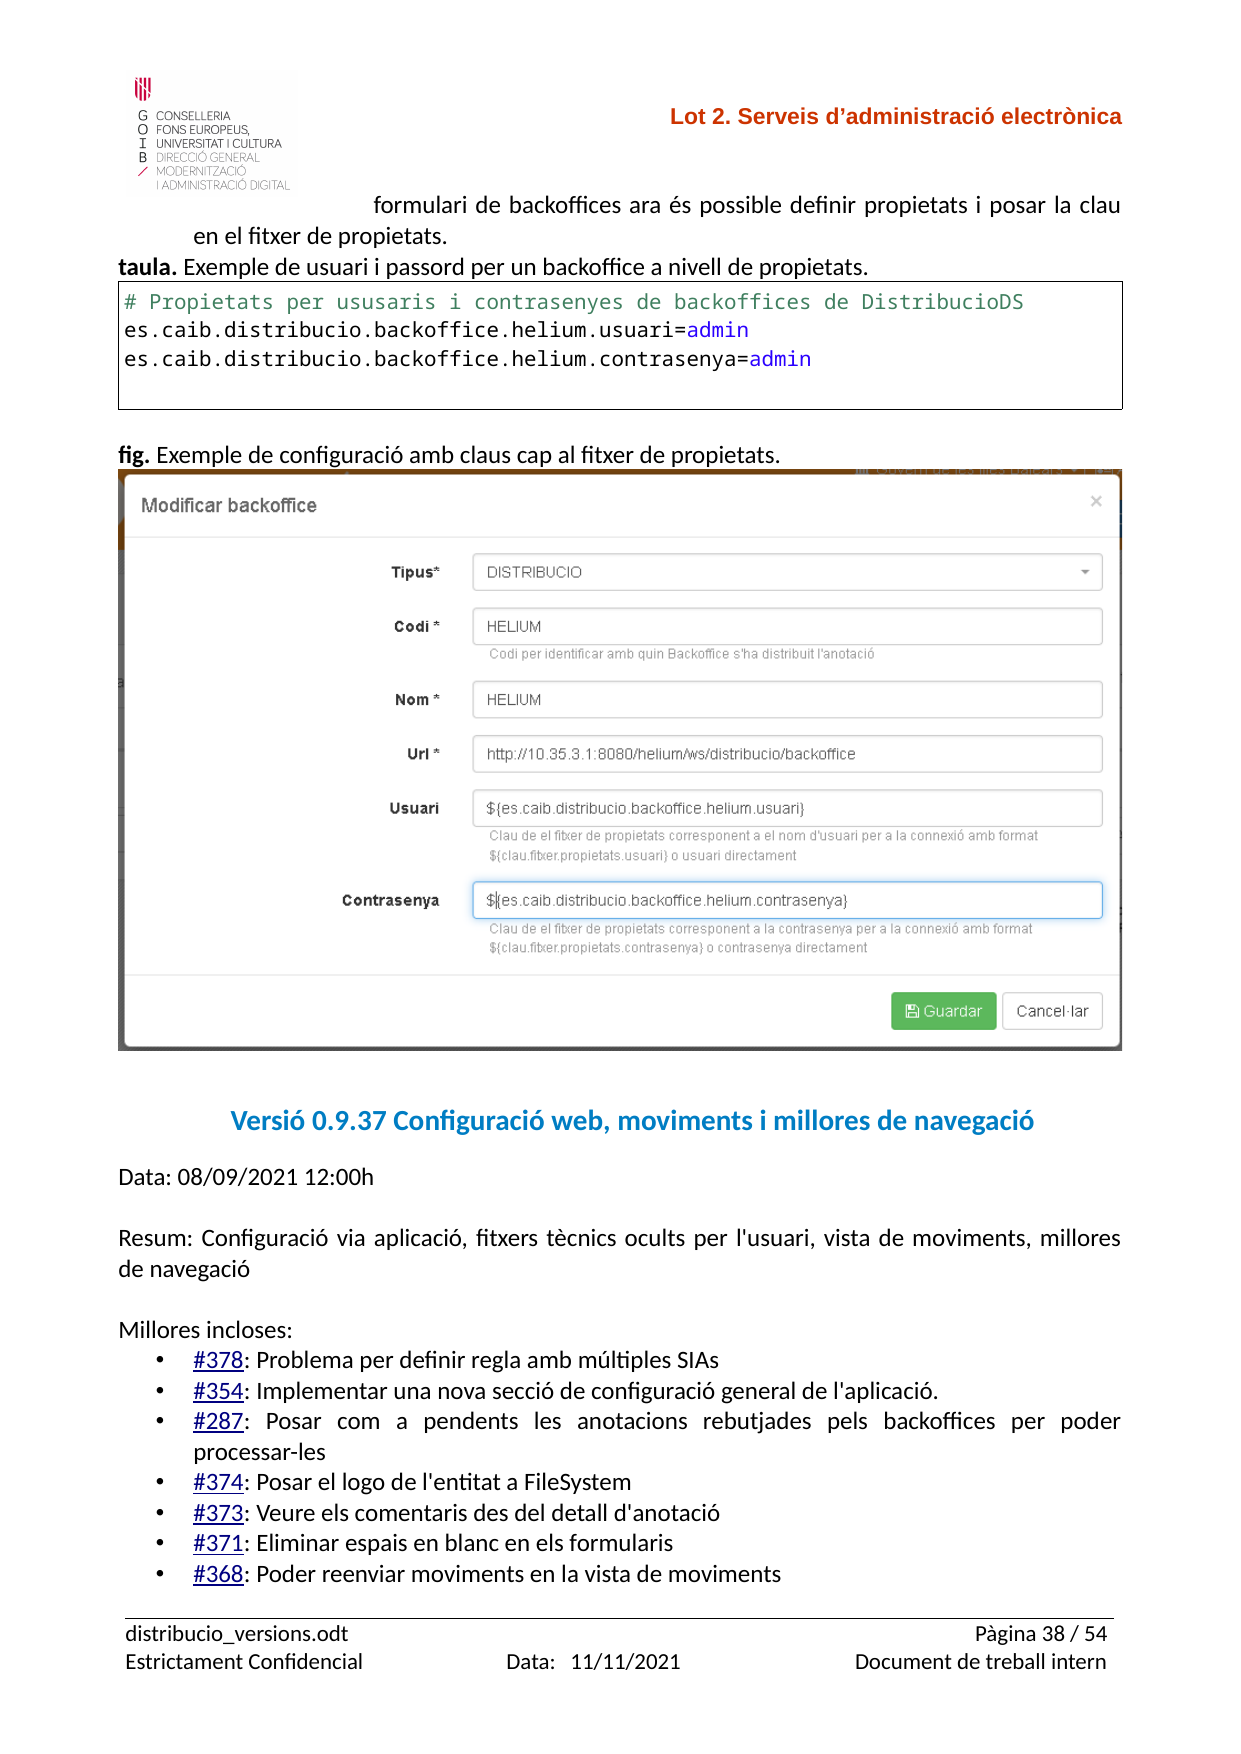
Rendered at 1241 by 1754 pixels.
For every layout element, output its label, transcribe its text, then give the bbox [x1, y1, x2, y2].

list #287: Posar com a pendents les anotacions rebutjades pels backoffices per poder processar-les [156, 1405, 1122, 1466]
list #354: Implementar una nova secció de configuració general de l'aplicació. [156, 1375, 1122, 1405]
text taula. Exemple de usuari i passord per un backoffice a nivell de propietats. [118, 251, 1122, 281]
text Resum: Configuració via aplicació, fitxers tècnics ocults per l'usuari, vista de moviments, millores de navegació [118, 1222, 1122, 1283]
list #373: Veure els comentaris des del detall d'anotació [156, 1497, 1122, 1527]
list #371: Eliminar espais en blanc en els formularis [156, 1527, 1122, 1558]
text Millores incloses: [118, 1314, 1122, 1344]
picture [126, 70, 299, 197]
list #378: Problema per definir regla amb múltiples SIAs [156, 1344, 1122, 1375]
list formulari de backoffices ara és possible definir propietats i posar la clau en el fitxer de propietats. [156, 190, 1122, 251]
table_header # Propietats per ususaris i contrasenyes de backoffices de DistribucioDS es.caib.distribucio.backoffice.helium.usuari=admin es.caib.distribucio.backoffice.helium.contrasenya=admin [119, 282, 1122, 409]
text Data: 08/09/2021 12:00h [118, 1161, 1122, 1192]
picture [118, 469, 1123, 1051]
list #368: Poder reenviar moviments en la vista de moviments [156, 1558, 1122, 1588]
subtitle Versió 0.9.37 Configuració web, moviments i millores de navegació [153, 1102, 1122, 1138]
list #374: Posar el logo de l'entitat a FileSystem [156, 1466, 1122, 1497]
text fig. Exemple de configuració amb claus cap al fitxer de propietats. [118, 439, 1122, 469]
